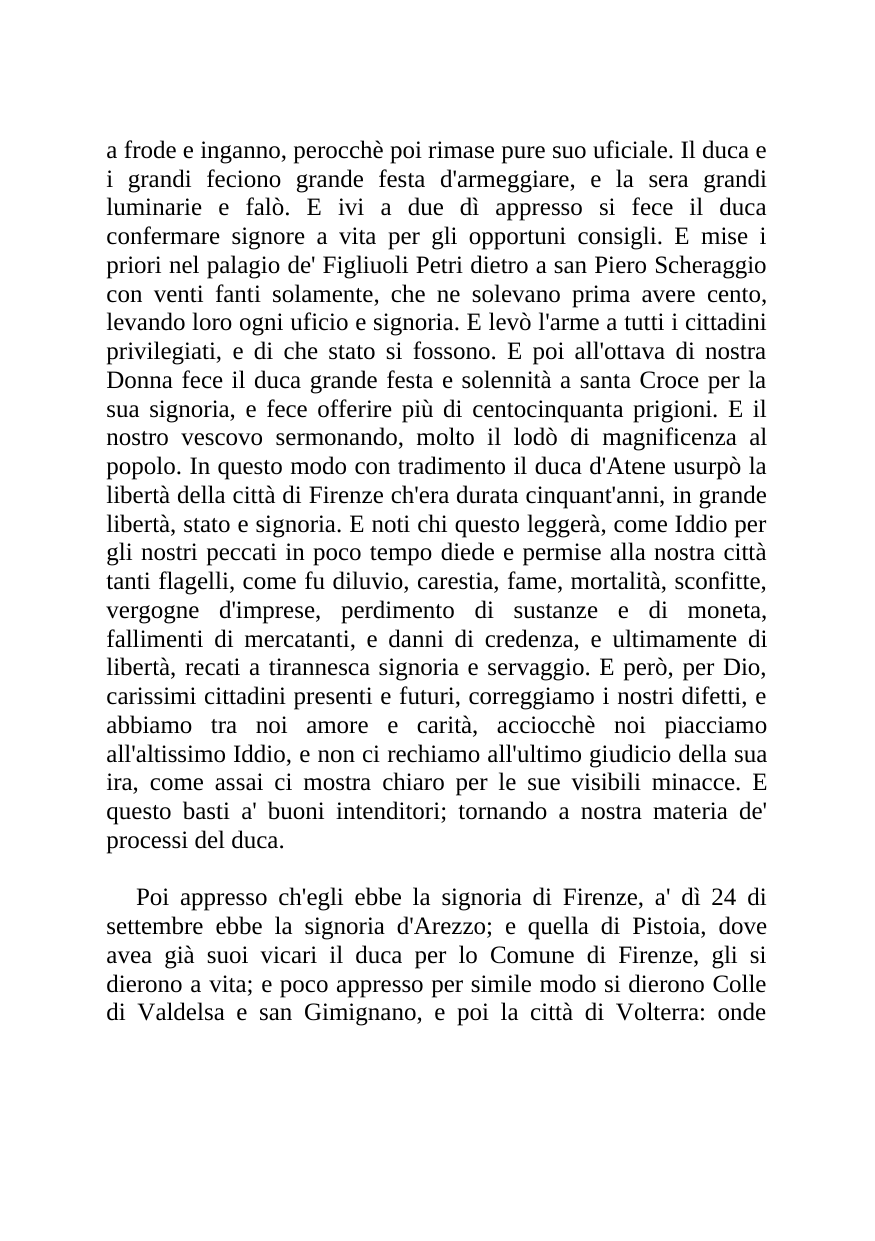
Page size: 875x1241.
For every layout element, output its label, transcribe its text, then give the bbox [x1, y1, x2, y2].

text a frode e inganno, perocchè poi rimase pure suo uficiale. Il duca e i grandi feciono grande festa d'armeggiare, e la sera grandi luminarie e falò. E ivi a due dì appresso si fece il duca confermare signore a vita per gli opportuni consigli. E mise i priori nel palagio de' Figliuoli Petri dietro a san Piero Scheraggio con venti fanti solamente, che ne solevano prima avere cento, levando loro ogni uficio e signoria. E levò l'arme a tutti i cittadini privilegiati, e di che stato si fossono. E poi all'ottava di nostra Donna fece il duca grande festa e solennità a santa Croce per la sua signoria, e fece offerire più di centocinquanta prigioni. E il nostro vescovo sermonando, molto il lodò di magnificenza al popolo. In questo modo con tradimento il duca d'Atene usurpò la libertà della città di Firenze ch'era durata cinquant'anni, in grande libertà, stato e signoria. E noti chi questo leggerà, come Iddio per gli nostri peccati in poco tempo diede e permise alla nostra città tanti flagelli, come fu diluvio, carestia, fame, mortalità, sconfitte, vergogne d'imprese, perdimento di sustanze e di moneta, fallimenti di mercatanti, e danni di credenza, e ultimamente di libertà, recati a tirannesca signoria e servaggio. E però, per Dio, carissimi cittadini presenti e futuri, correggiamo i nostri difetti, e abbiamo tra noi amore e carità, acciocchè noi piacciamo all'altissimo Iddio, e non ci rechiamo all'ultimo giudicio della sua ira, come assai ci mostra chiaro per le sue visibili minacce. E questo basti a' buoni intenditori; tornando a nostra materia de' processi del duca. [106, 135, 768, 854]
text Poi appresso ch'egli ebbe la signoria di Firenze, a' dì 24 di settembre ebbe la signoria d'Arezzo; e quella di Pistoia, dove avea già suoi vicari il duca per lo Comune di Firenze, gli si dierono a vita; e poco appresso per simile modo si dierono Colle di Valdelsa e san Gimignano, e poi la città di Volterra: onde [106, 882, 768, 1026]
